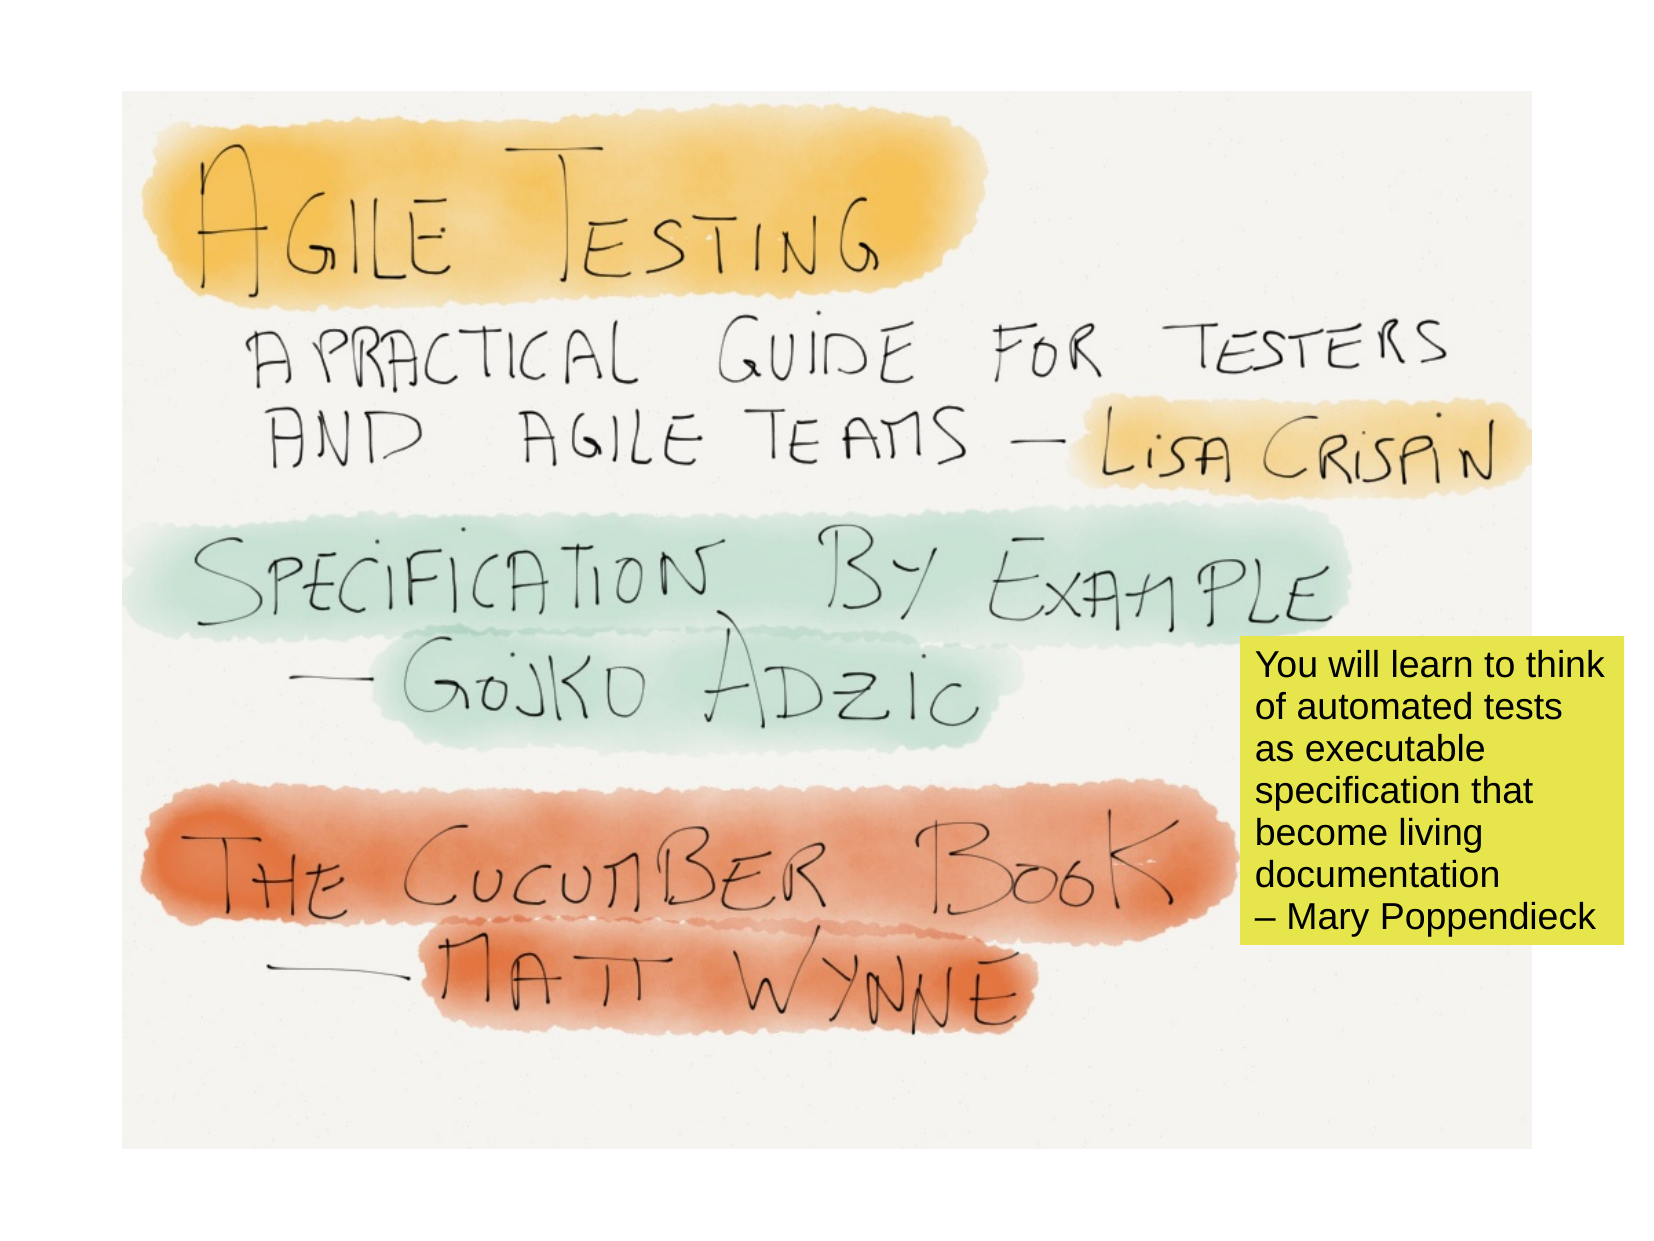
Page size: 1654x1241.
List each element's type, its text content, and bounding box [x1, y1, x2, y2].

text_box You will learn to think of automated tests as executable specification that become living documentation – Mary Poppendieck [1240, 636, 1625, 945]
picture [122, 91, 1532, 1149]
